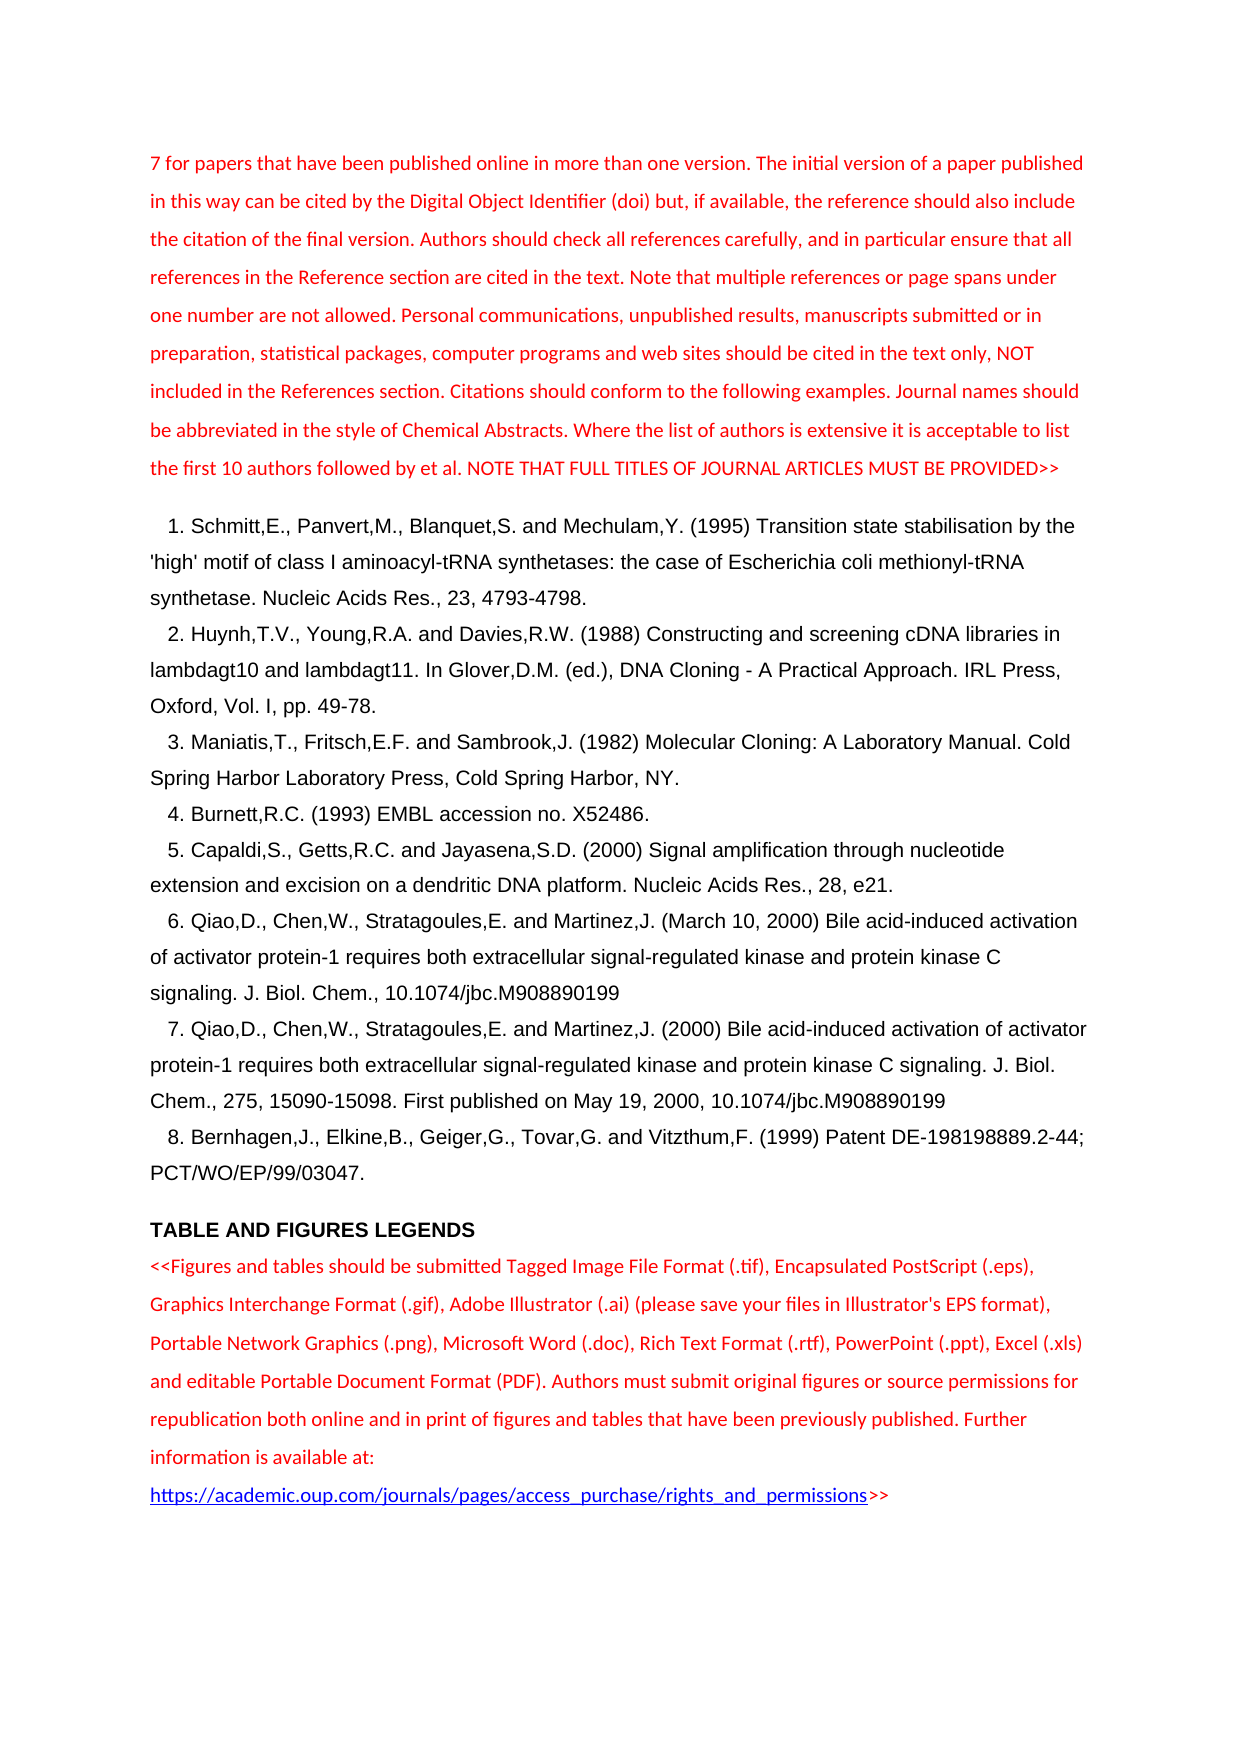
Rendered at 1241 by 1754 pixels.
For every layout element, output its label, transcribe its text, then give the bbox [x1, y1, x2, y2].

text 1. Schmitt,E., Panvert,M., Blanquet,S. and Mechulam,Y. (1995) Transition state stabilisation by the 'high' motif of class I aminoacyl-tRNA synthetases: the case of Escherichia coli methionyl-tRNA synthetase. Nucleic Acids Res., 23, 4793-4798. [150, 514, 1090, 610]
text 3. Maniatis,T., Fritsch,E.F. and Sambrook,J. (1982) Molecular Cloning: A Laboratory Manual. Cold Spring Harbor Laboratory Press, Cold Spring Harbor, NY. [150, 729, 1090, 789]
text <<Figures and tables should be submitted Tagged Image File Format (.tif), Encapsulated PostScript (.eps), Graphics Interchange Format (.gif), Adobe Illustrator (.ai) (please save your files in Illustrator's EPS format), Portable Network Graphics (.png), Microsoft Word (.doc), Rich Text Format (.rtf), PowerPoint (.ppt), Excel (.xls) and editable Portable Document Format (PDF). Authors must submit original figures or source permissions for republication both online and in print of figures and tables that have been previously published. Further information is available at: https://academic.oup.com/journals/pages/access_purchase/rights_and_permissions>> [150, 1253, 1090, 1508]
text 5. Capaldi,S., Getts,R.C. and Jayasena,S.D. (2000) Signal amplification through nucleotide extension and excision on a dendritic DNA platform. Nucleic Acids Res., 28, e21. [150, 837, 1090, 897]
text 8. Bernhagen,J., Elkine,B., Geiger,G., Tovar,G. and Vitzthum,F. (1999) Patent DE-198198889.2-44; PCT/WO/EP/99/03047. [150, 1125, 1090, 1185]
text 7 for papers that have been published online in more than one version. The initial version of a paper published in this way can be cited by the Digital Object Identifier (doi) but, if available, the reference should also include the citation of the final version. Authors should check all references carefully, and in particular ensure that all references in the Reference section are cited in the text. Note that multiple references or page spans under one number are not allowed. Personal communications, unpublished results, manuscripts submitted or in preparation, statistical packages, computer programs and web sites should be cited in the text only, NOT included in the References section. Citations should conform to the following examples. Journal names should be abbreviated in the style of Chemical Abstracts. Where the list of authors is extensive it is acceptable to list the first 10 authors followed by et al. NOTE THAT FULL TITLES OF JOURNAL ARTICLES MUST BE PROVIDED>> [150, 150, 1090, 480]
text 6. Qiao,D., Chen,W., Stratagoules,E. and Martinez,J. (March 10, 2000) Bile acid-induced activation of activator protein-1 requires both extracellular signal-regulated kinase and protein kinase C signaling. J. Biol. Chem., 10.1074/jbc.M908890199 [150, 909, 1090, 1005]
text 2. Huynh,T.V., Young,R.A. and Davies,R.W. (1988) Constructing and screening cDNA libraries in lambdagt10 and lambdagt11. In Glover,D.M. (ed.), DNA Cloning - A Practical Approach. IRL Press, Oxford, Vol. I, pp. 49-78. [150, 622, 1090, 718]
text 4. Burnett,R.C. (1993) EMBL accession no. X52486. [150, 801, 1090, 825]
text TABLE AND FIGURES LEGENDS [150, 1218, 1090, 1242]
text 7. Qiao,D., Chen,W., Stratagoules,E. and Martinez,J. (2000) Bile acid-induced activation of activator protein-1 requires both extracellular signal-regulated kinase and protein kinase C signaling. J. Biol. Chem., 275, 15090-15098. First published on May 19, 2000, 10.1074/jbc.M908890199 [150, 1017, 1090, 1113]
